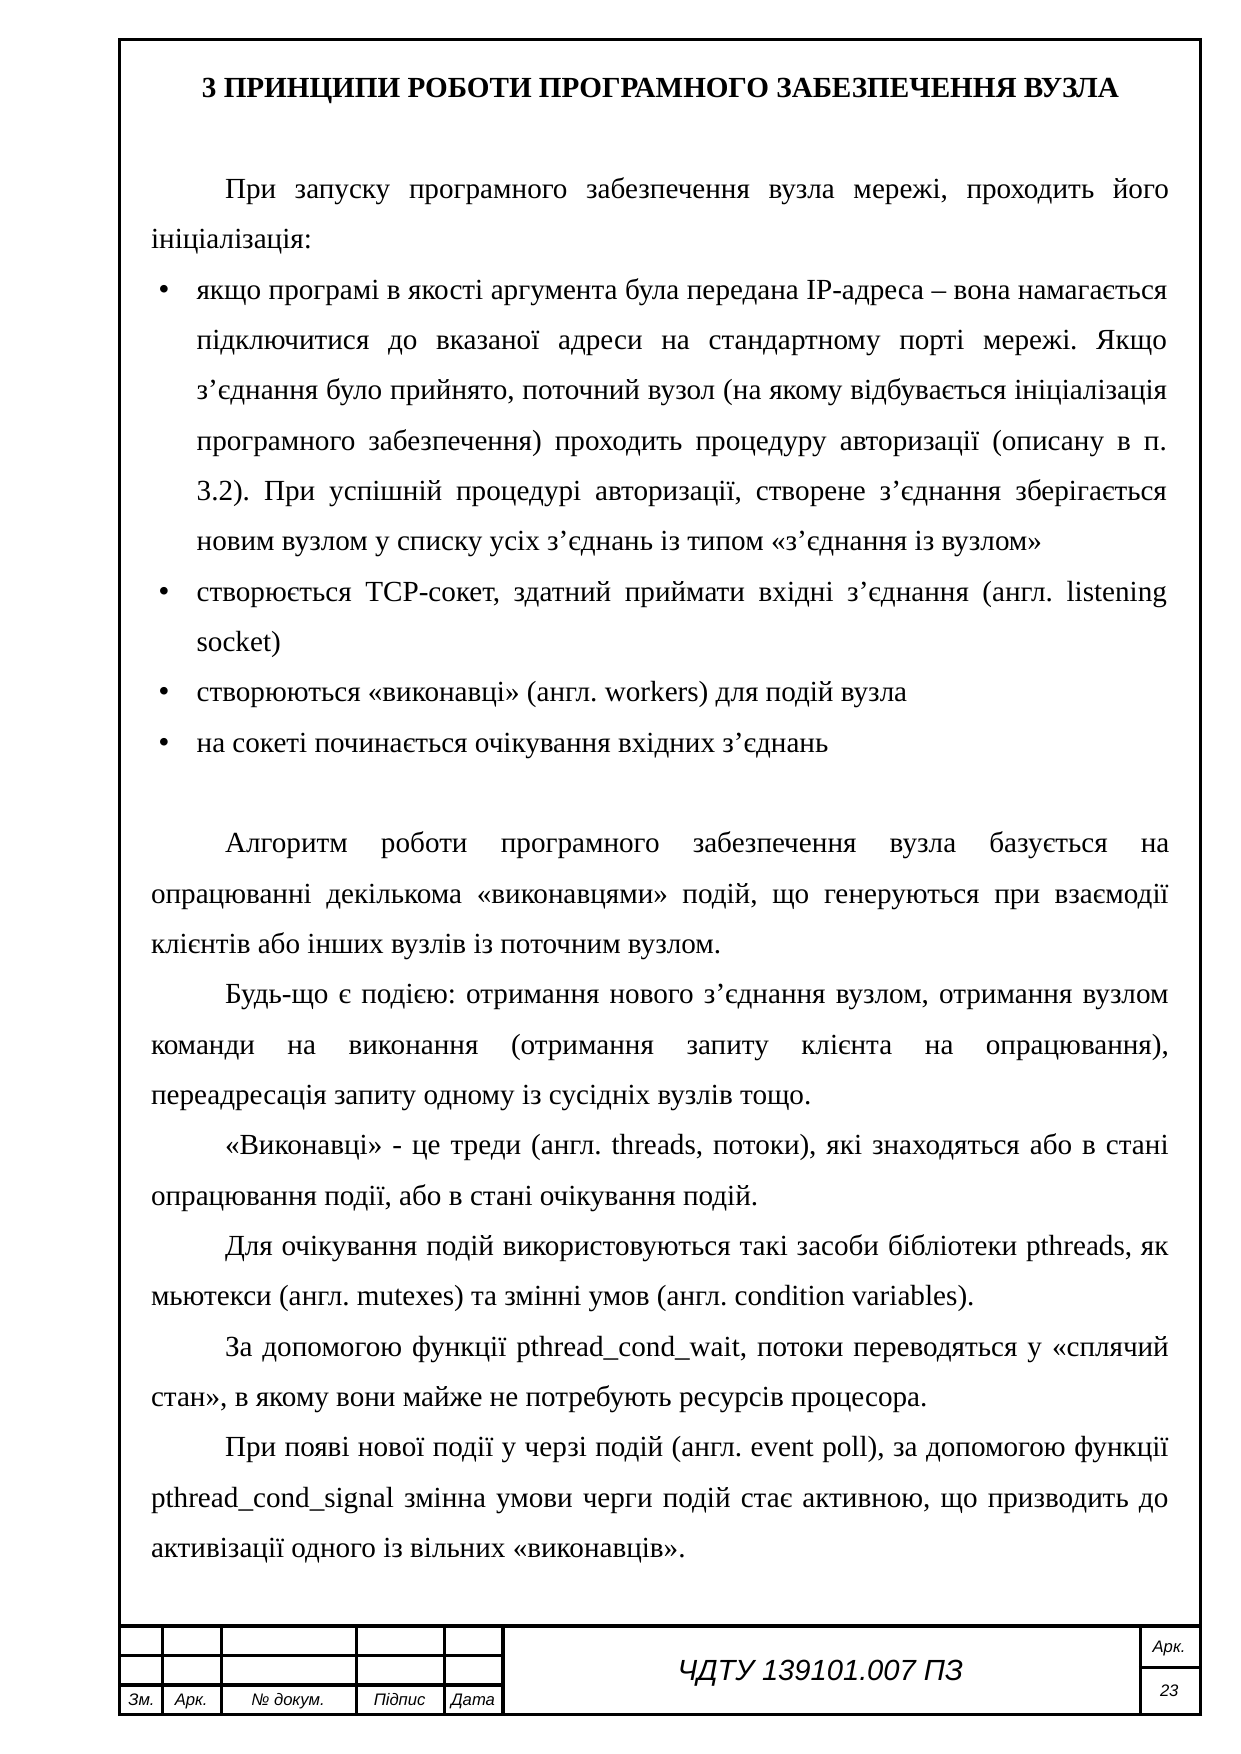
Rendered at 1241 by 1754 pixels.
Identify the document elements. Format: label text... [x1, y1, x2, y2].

text При появі нової події у черзі подій (англ. event poll), за допомогою функції pthread_cond_signal змінна умови черги подій стає активною, що призводить до активізації одного із вільних «виконавців». [151, 1429, 1170, 1563]
text За допомогою функції pthread_cond_wait, потоки переводяться у «сплячий стан», в якому вони майже не потребують ресурсів процесора. [151, 1329, 1170, 1413]
text Будь-що є подією: отримання нового з’єднання вузлом, отримання вузлом команди на виконання (отримання запиту клієнта на опрацювання), переадресація запиту одному із сусідніх вузлів тощо. [151, 977, 1170, 1111]
list створюється TCP-сокет, здатний приймати вхідні з’єднання (англ. listening socket) [159, 574, 1168, 658]
list створюються «виконавці» (англ. workers) для подій вузла [159, 674, 1168, 708]
text При запуску програмного забезпечення вузла мережі, проходить його ініціалізація: [151, 171, 1170, 255]
text «Виконавці» - це треди (англ. threads, потоки), які знаходяться або в стані опрацювання події, або в стані очікування подій. [151, 1127, 1170, 1211]
list на сокеті починається очікування вхідних з’єднань [159, 725, 1168, 758]
list якщо програмі в якості аргумента була передана IP-адреса – вона намагається підключитися до вказаної адреси на стандартному порті мережі. Якщо з’єднання було прийнято, поточний вузол (на якому відбувається ініціалізація програмного забезпечення) проходить процедуру авторизації (описану в п. 3.2). При успішній процедурі авторизації, створене з’єднання зберігається новим вузлом у списку усіх з’єднань із типом «з’єднання із вузлом» [159, 272, 1168, 557]
text Алгоритм роботи програмного забезпечення вузла базується на опрацюванні декількома «виконавцями» подій, що генеруються при взаємодії клієнтів або інших вузлів із поточним вузлом. [151, 826, 1170, 960]
text Для очікування подій використовуються такі засоби бібліотеки pthreads, як мьютекси (англ. mutexes) та змінні умов (англ. condition variables). [151, 1228, 1170, 1312]
text 3 ПРИНЦИПИ РОБОТИ ПРОГРАМНОГО ЗАБЕЗПЕЧЕННЯ ВУЗЛА [151, 71, 1170, 104]
